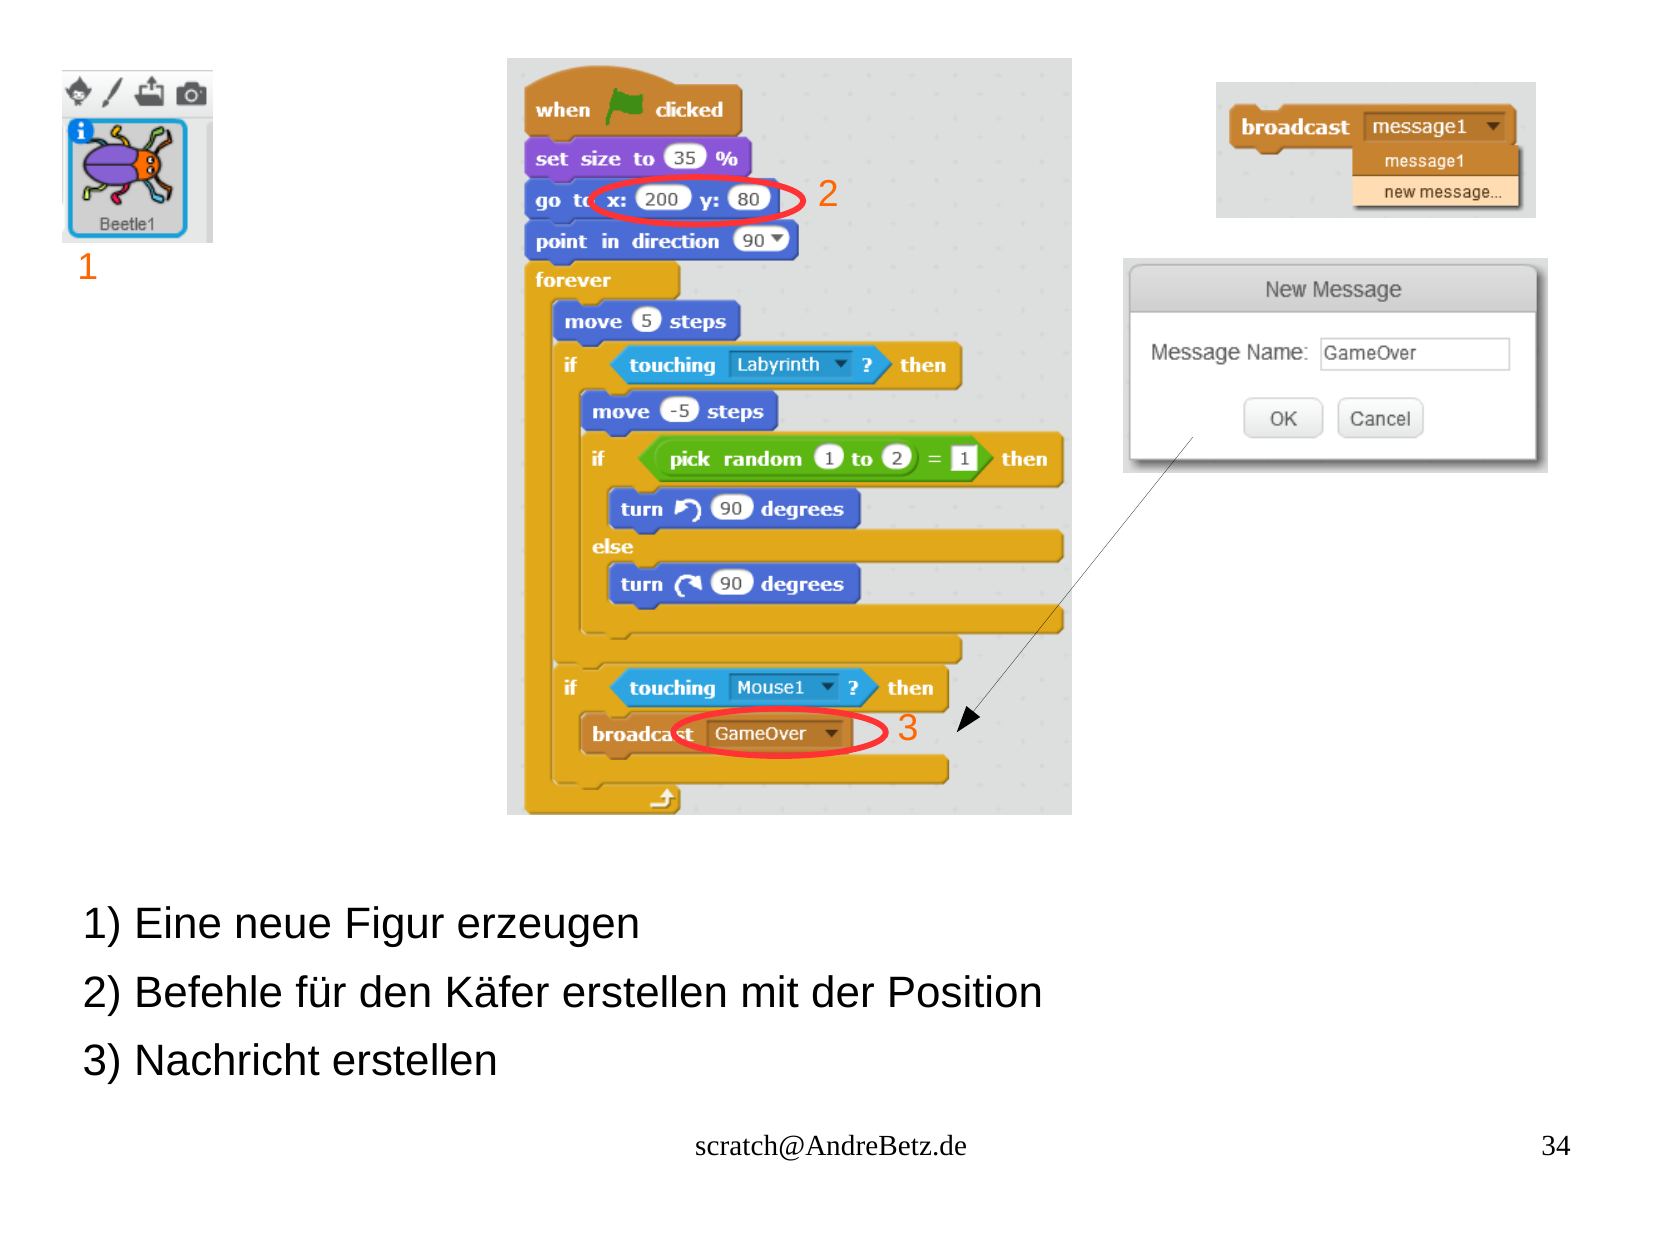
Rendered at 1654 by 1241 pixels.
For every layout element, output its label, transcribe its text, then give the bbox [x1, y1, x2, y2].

picture [1216, 82, 1536, 218]
text_box 2 [803, 165, 854, 223]
picture [1123, 258, 1548, 473]
picture [507, 58, 1072, 815]
text_box 3 [882, 699, 934, 756]
list 1) Eine neue Figur erzeugen 2) Befehle für den Käfer erstellen mit der Position 3) Nachricht erstellen [82, 898, 1583, 1087]
text_box 1 [62, 238, 113, 296]
picture [62, 70, 213, 243]
